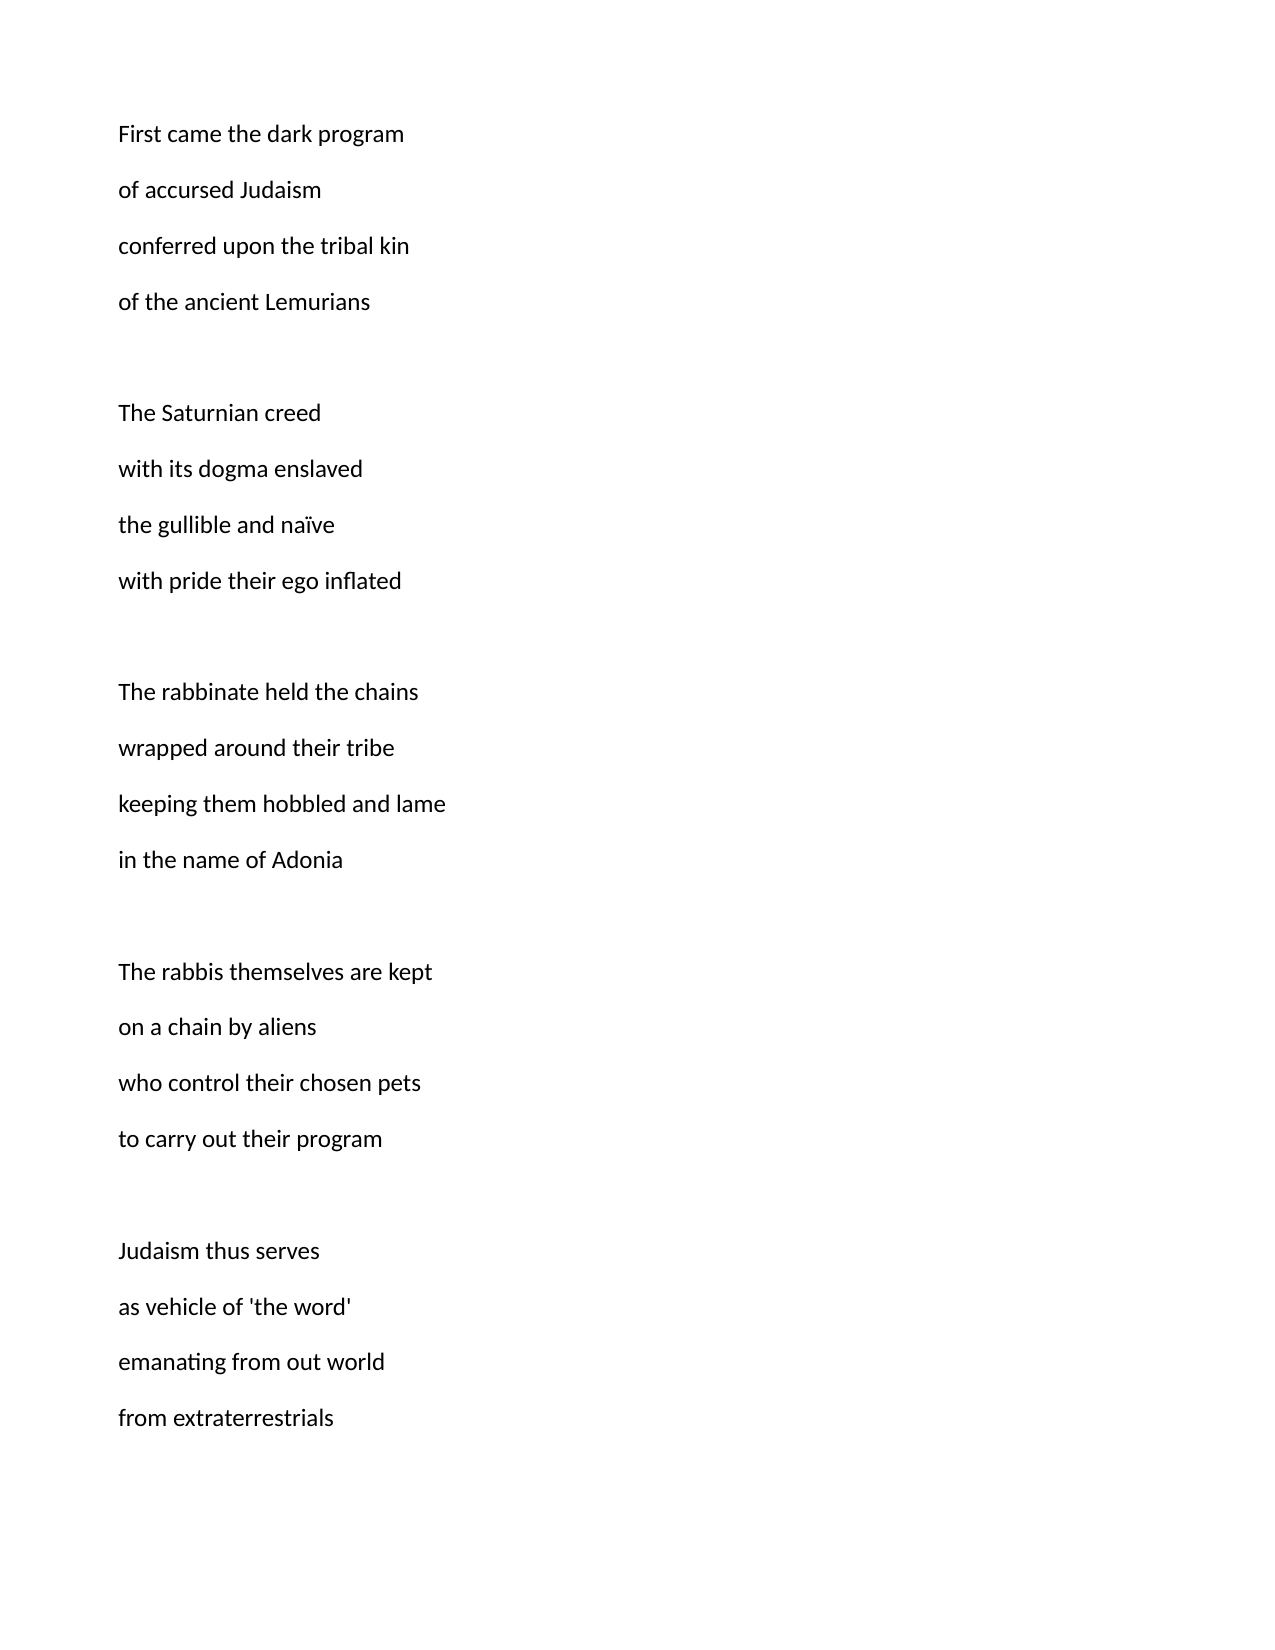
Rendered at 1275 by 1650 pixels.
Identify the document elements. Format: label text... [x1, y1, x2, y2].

text The rabbis themselves are kept [118, 956, 1157, 986]
text in the name of Adonia [118, 844, 1157, 874]
text of the ancient Lemurians [118, 286, 1157, 316]
text keeping them hobbled and lame [118, 788, 1157, 819]
text of accursed Judaism [118, 174, 1157, 204]
text who control their chosen pets [118, 1067, 1157, 1098]
text with its dogma enslaved [118, 453, 1157, 484]
text The Saturnian creed [118, 397, 1157, 428]
text with pride their ego inflated [118, 565, 1157, 595]
text wrapped around their tribe [118, 732, 1157, 763]
text Judaism thus serves [118, 1235, 1157, 1265]
text the gullible and naïve [118, 509, 1157, 539]
text emanating from out world [118, 1346, 1157, 1377]
text conferred upon the tribal kin [118, 230, 1157, 260]
text First came the dark program [118, 118, 1157, 149]
text from extraterrestrials [118, 1402, 1157, 1433]
text as vehicle of 'the word' [118, 1291, 1157, 1321]
text on a chain by aliens [118, 1011, 1157, 1042]
text The rabbinate held the chains [118, 676, 1157, 707]
text to carry out their program [118, 1123, 1157, 1154]
